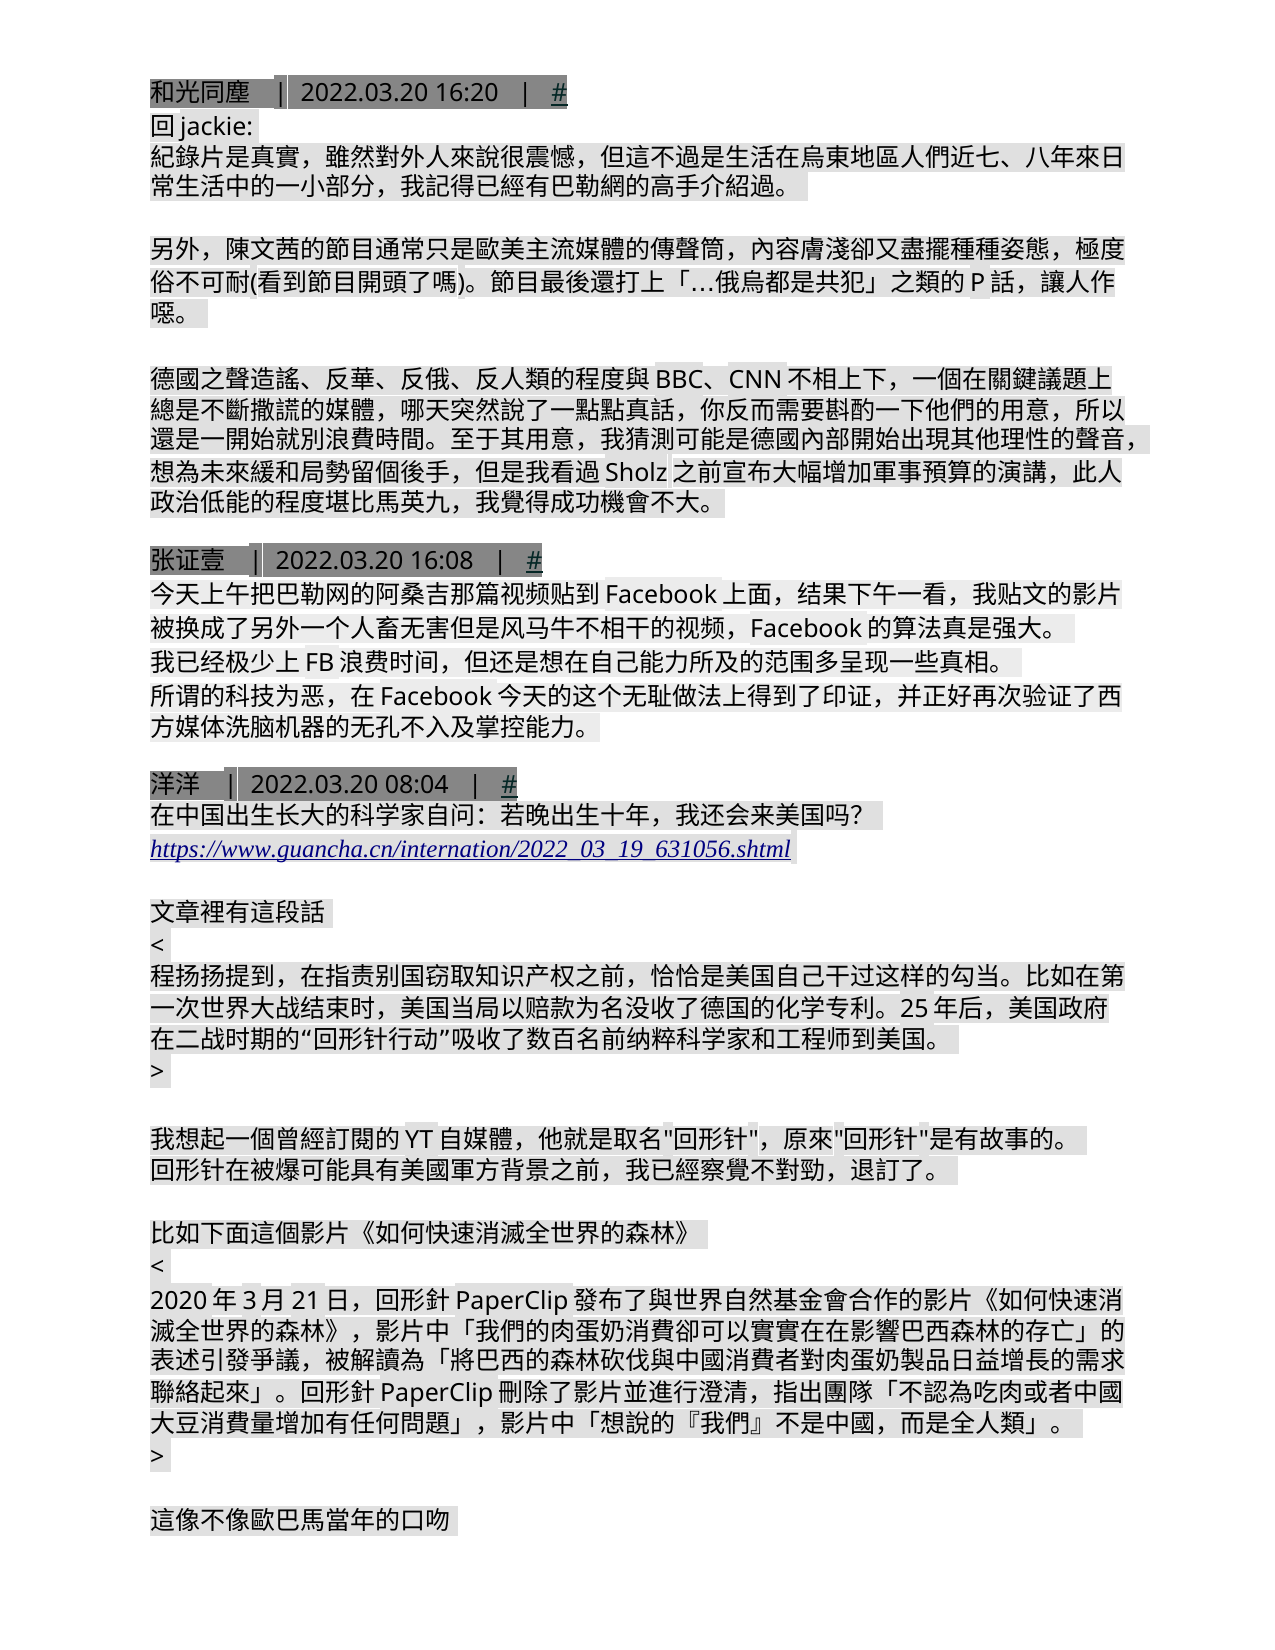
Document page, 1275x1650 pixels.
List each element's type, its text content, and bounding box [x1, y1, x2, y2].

text 张证壹 | 2022.03.20 16:08 | # [150, 543, 1125, 577]
text 在中国出生长大的科学家自问：若晚出生十年，我还会来美国吗？ https://www.guancha.cn/internation/2022_03_19_631056.shtml 文章裡有這段話 < 程扬扬提到，在指责别国窃取知识产权之前，恰恰是美国自己干过这样的勾当。比如在第一次世界大战结束时，美国当局以赔款为名没收了德国的化学专利。25年后，美国政府在二战时期的“回形针行动”吸收了数百名前纳粹科学家和工程师到美国。 > 我想起一個曾經訂閱的YT自媒體，他就是取名"回形针"，原來"回形针"是有故事的。 回形针在被爆可能具有美國軍方背景之前，我已經察覺不對勁，退訂了。 比如下面這個影片《如何快速消滅全世界的森林》 < 2020年3月21日，回形針PaperClip發布了與世界自然基金會合作的影片《如何快速消滅全世界的森林》，影片中「我們的肉蛋奶消費卻可以實實在在影響巴西森林的存亡」的表述引發爭議，被解讀為「將巴西的森林砍伐與中國消費者對肉蛋奶製品日益增長的需求聯絡起來」。回形針PaperClip刪除了影片並進行澄清，指出團隊「不認為吃肉或者中國大豆消費量增加有任何問題」，影片中「想說的『我們』不是中國，而是全人類」。 > 這像不像歐巴馬當年的口吻 [150, 801, 1125, 1570]
text 和光同塵 | 2022.03.20 16:20 | # [150, 75, 1125, 109]
text 洋洋 | 2022.03.20 08:04 | # [150, 767, 1125, 801]
text 今天上午把巴勒网的阿桑吉那篇视频贴到Facebook上面，结果下午一看，我贴文的影片被换成了另外一个人畜无害但是风马牛不相干的视频，Facebook的算法真是强大。 我已经极少上FB浪费时间，但还是想在自己能力所及的范围多呈现一些真相。 所谓的科技为恶，在Facebook今天的这个无耻做法上得到了印证，并正好再次验证了西方媒体洗脑机器的无孔不入及掌控能力。 [150, 577, 1125, 742]
text 回jackie: 紀錄片是真實，雖然對外人來說很震憾，但這不過是生活在烏東地區人們近七、八年來日常生活中的一小部分，我記得已經有巴勒網的高手介紹過。 另外，陳文茜的節目通常只是歐美主流媒體的傳聲筒，內容膚淺卻又盡擺種種姿態，極度俗不可耐(看到節目開頭了嗎)。節目最後還打上「…俄烏都是共犯」之類的P話，讓人作噁。 德國之聲造謠、反華、反俄、反人類的程度與BBC、CNN不相上下，一個在關鍵議題上總是不斷撒謊的媒體，哪天突然說了一點點真話，你反而需要斟酌一下他們的用意，所以還是一開始就別浪費時間。至于其用意，我猜測可能是德國內部開始出現其他理性的聲音，想為未來緩和局勢留個後手，但是我看過Sholz之前宣布大幅增加軍事預算的演講，此人政治低能的程度堪比馬英九，我覺得成功機會不大。 [150, 109, 1125, 518]
